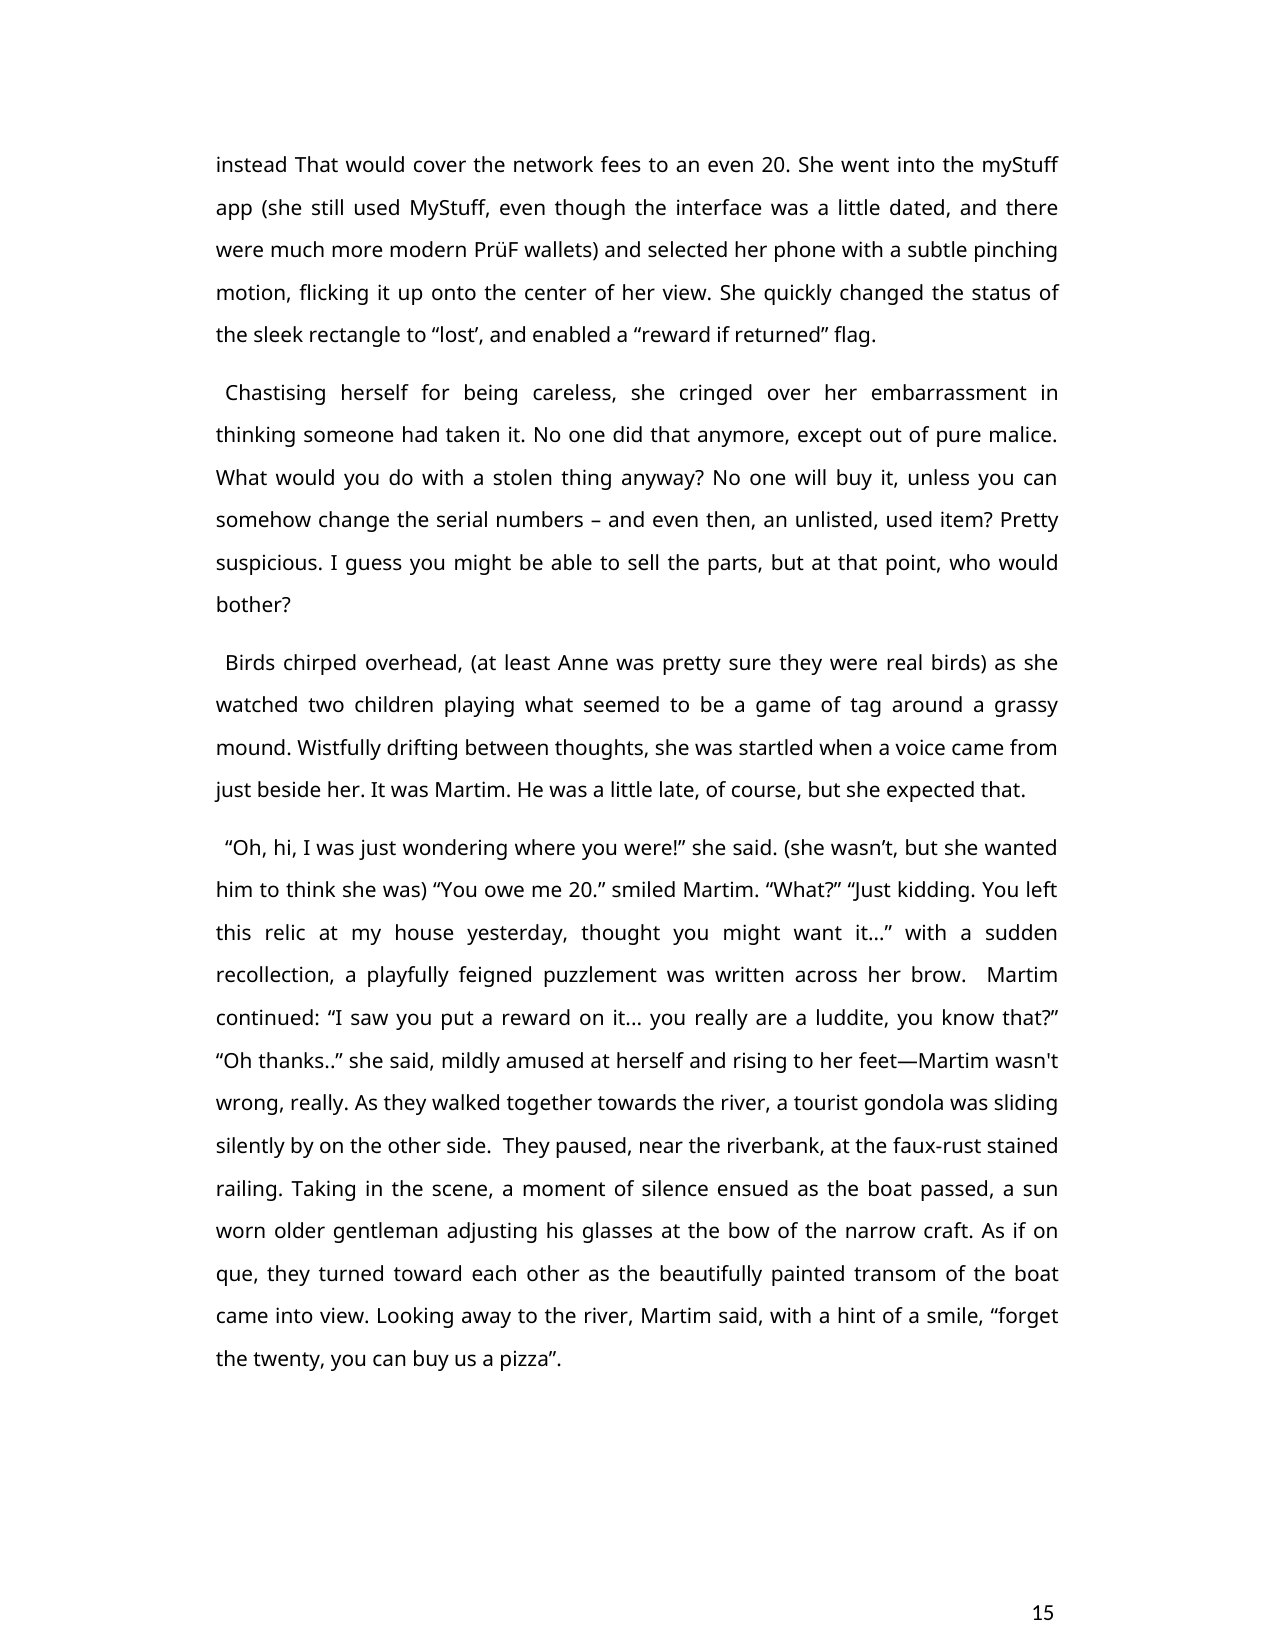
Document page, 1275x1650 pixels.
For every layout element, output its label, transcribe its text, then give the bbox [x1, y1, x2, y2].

text Birds chirped overhead, (at least Anne was pretty sure they were real birds) as she watched two children playing what seemed to be a game of tag around a grassy mound. Wistfully drifting between thoughts, she was startled when a voice came from just beside her. It was Martim. He was a little late, of course, but she expected that. [216, 648, 1059, 804]
text “Oh, hi, I was just wondering where you were!” she said. (she wasn’t, but she wanted him to think she was) “You owe me 20.” smiled Martim. “What?” “Just kidding. You left this relic at my house yesterday, thought you might want it…” with a sudden recollection, a playfully feigned puzzlement was written across her brow. Martim continued: “I saw you put a reward on it... you really are a luddite, you know that?” “Oh thanks..” she said, mildly amused at herself and rising to her feet—Martim wasn't wrong, really. As they walked together towards the river, a tourist gondola was sliding silently by on the other side. They paused, near the riverbank, at the faux-rust stained railing. Taking in the scene, a moment of silence ensued as the boat passed, a sun worn older gentleman adjusting his glasses at the bow of the narrow craft. As if on que, they turned toward each other as the beautifully painted transom of the boat came into view. Looking away to the river, Martim said, with a hint of a smile, “forget the twenty, you can buy us a pizza”. [216, 833, 1059, 1372]
text instead That would cover the network fees to an even 20. She went into the myStuff app (she still used MyStuff, even though the interface was a little dated, and there were much more modern PrüF wallets) and selected her phone with a subtle pinching motion, flicking it up onto the center of her view. She quickly changed the status of the sleek rectangle to “lost’, and enabled a “reward if returned” flag. [216, 150, 1059, 349]
text Chastising herself for being careless, she cringed over her embarrassment in thinking someone had taken it. No one did that anymore, except out of pure malice. What would you do with a stolen thing anyway? No one will buy it, unless you can somehow change the serial numbers – and even then, an unlisted, used item? Pretty suspicious. I guess you might be able to sell the parts, but at that point, who would bother? [216, 378, 1059, 619]
